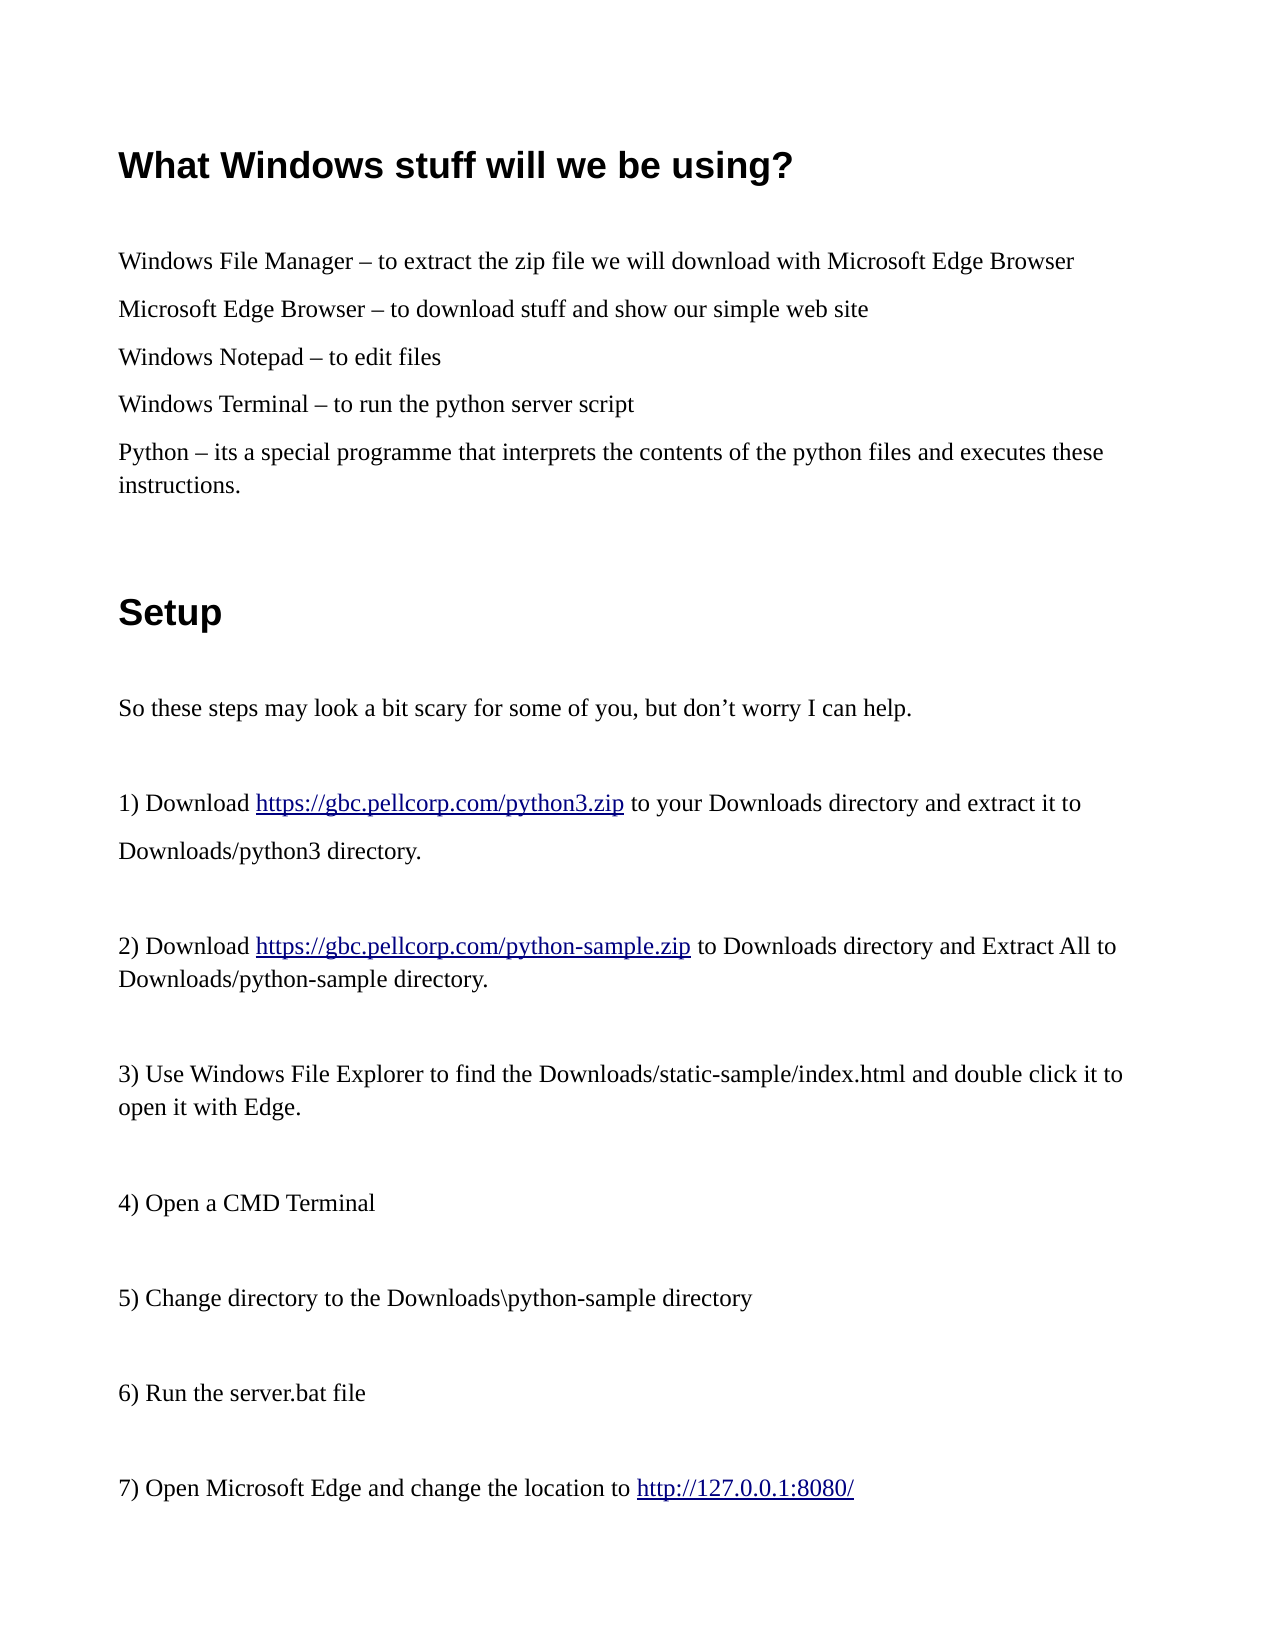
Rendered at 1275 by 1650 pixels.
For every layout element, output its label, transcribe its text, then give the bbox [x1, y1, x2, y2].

text 3) Use Windows File Explorer to find the Downloads/static-sample/index.html and double click it to open it with Edge. [118, 1059, 1157, 1121]
subtitle What Windows stuff will we be using? [118, 143, 1157, 186]
subtitle Setup [118, 590, 1157, 633]
subtitle Windows Terminal – to run the python server script [118, 389, 1157, 418]
subtitle Windows Notepad – to edit files [118, 342, 1157, 370]
text So these steps may look a bit scary for some of you, but don’t worry I can help. [118, 693, 1157, 722]
subtitle Windows File Manager – to extract the zip file we will download with Microsoft Edge Browser [118, 246, 1157, 275]
subtitle Microsoft Edge Browser – to download stuff and show our simple web site [118, 294, 1157, 323]
text 7) Open Microsoft Edge and change the location to http://127.0.0.1:8080/ [118, 1473, 1157, 1502]
text 5) Change directory to the Downloads\python-sample directory [118, 1283, 1157, 1312]
text 4) Open a CMD Terminal [118, 1188, 1157, 1216]
text 1) Download https://gbc.pellcorp.com/python3.zip to your Downloads directory and extract it to [118, 788, 1157, 817]
text 6) Run the server.bat file [118, 1378, 1157, 1407]
subtitle Python – its a special programme that interprets the contents of the python files and executes these instructions. [118, 437, 1157, 498]
text 2) Download https://gbc.pellcorp.com/python-sample.zip to Downloads directory and Extract All to Downloads/python-sample directory. [118, 931, 1157, 993]
text Downloads/python3 directory. [118, 836, 1157, 865]
